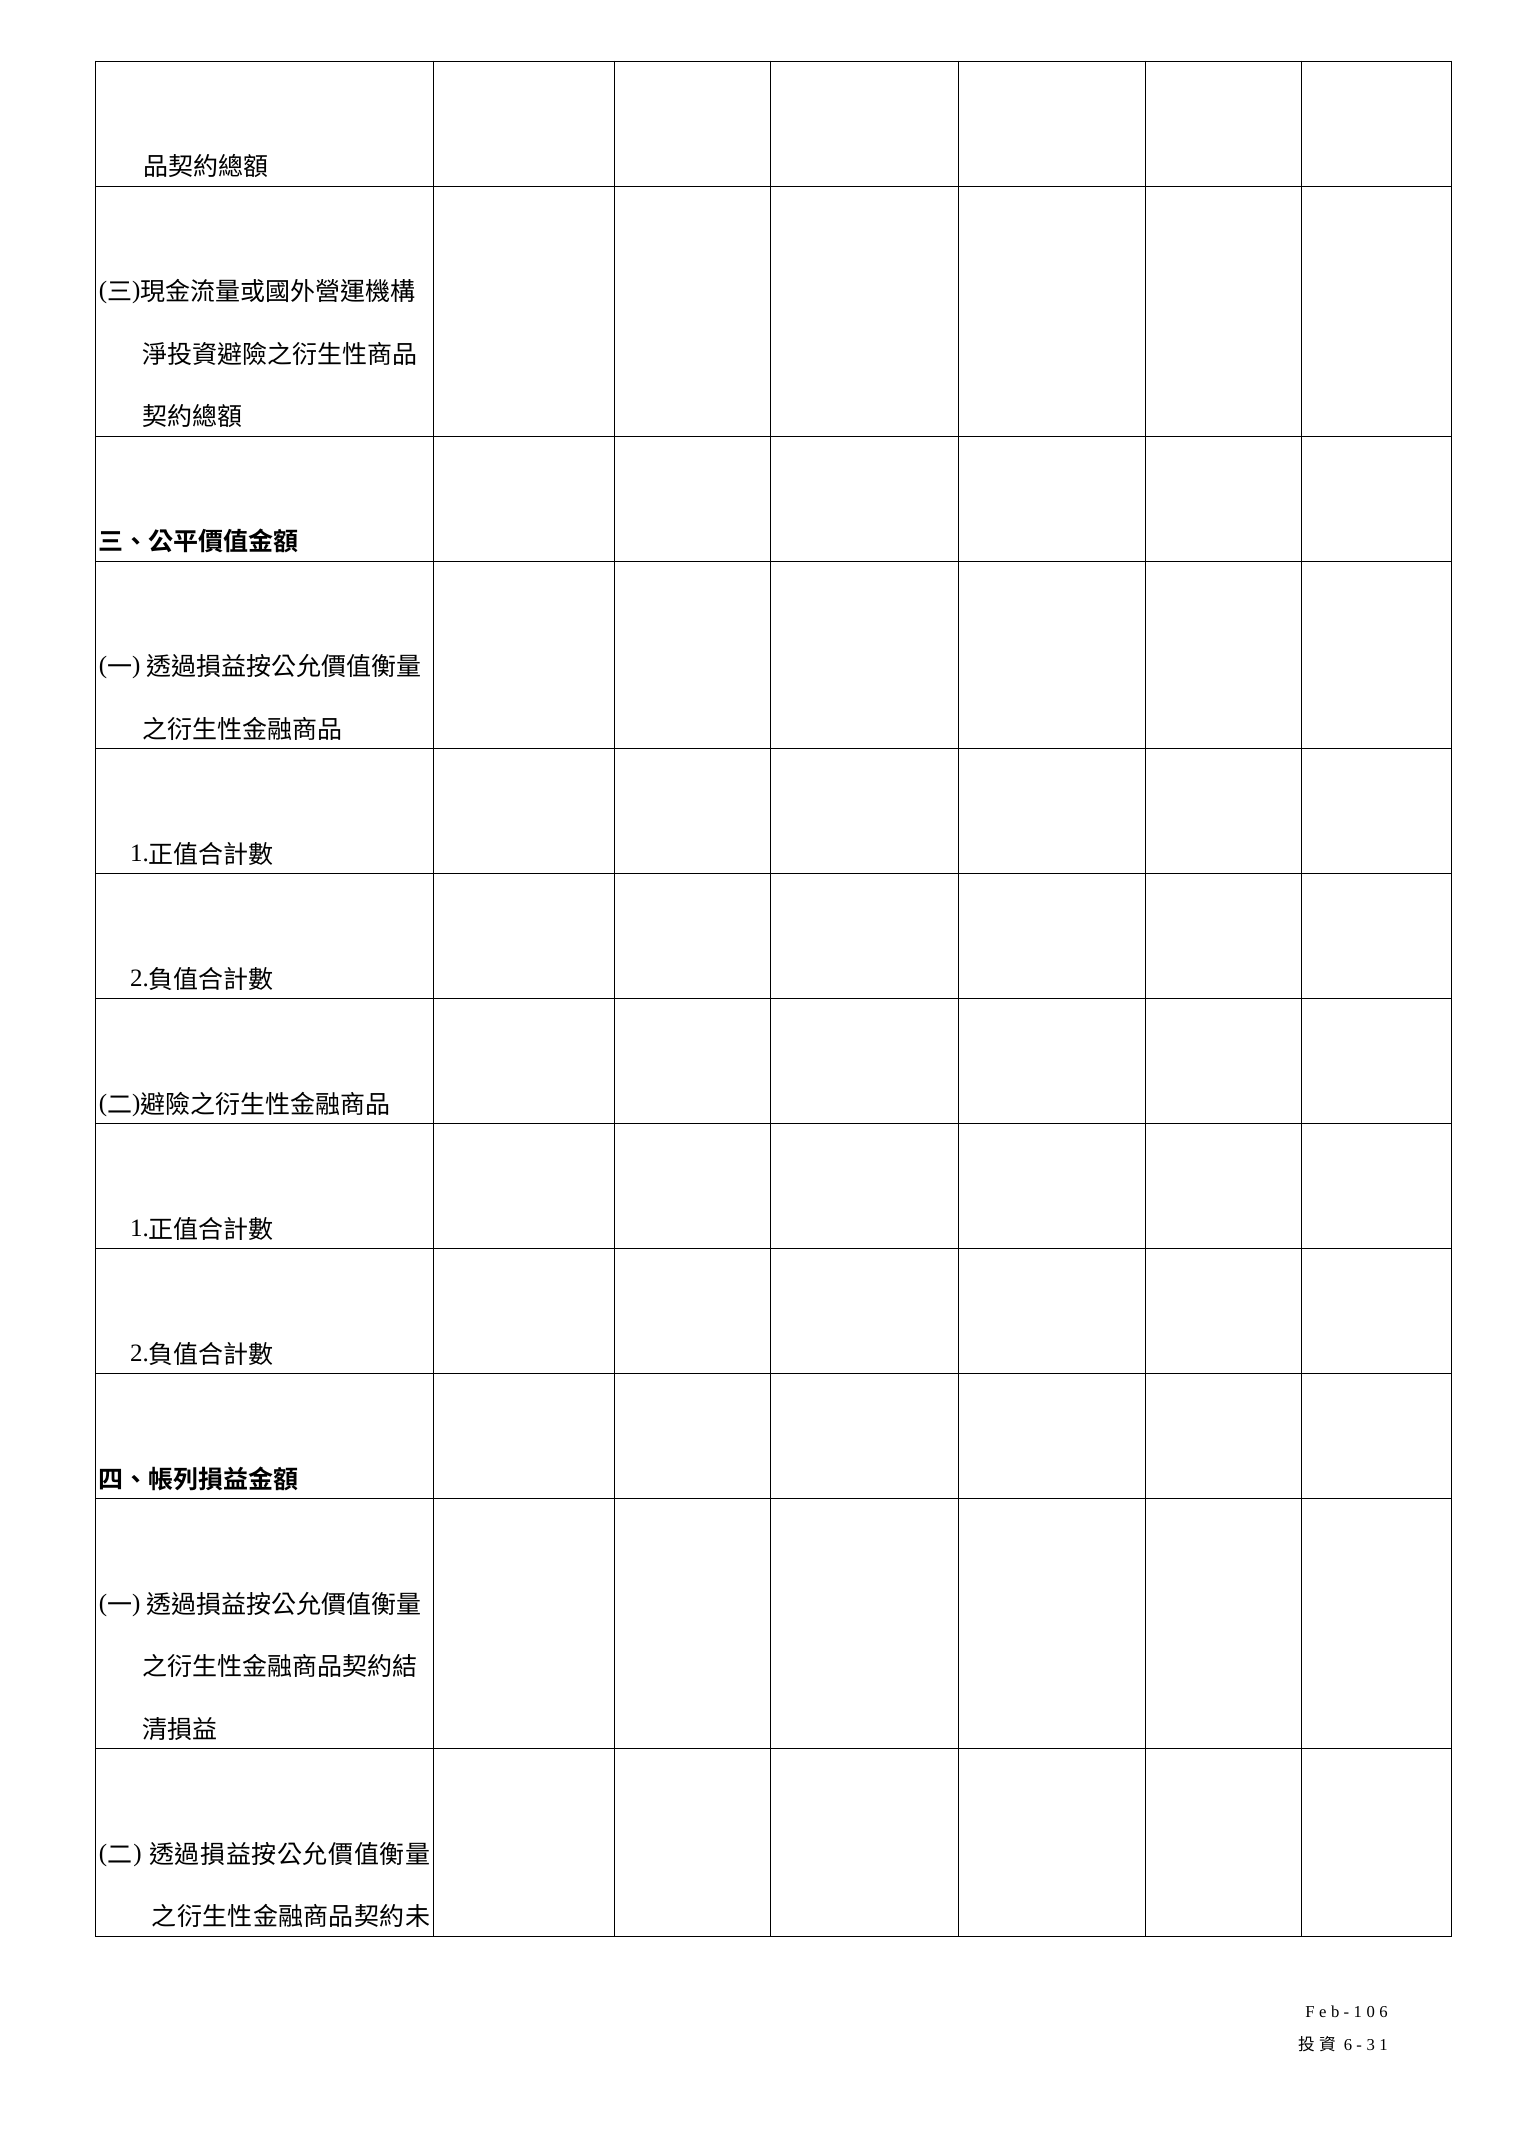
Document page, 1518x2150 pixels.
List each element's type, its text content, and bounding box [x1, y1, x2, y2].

table_cell [771, 1249, 958, 1373]
table_cell [771, 999, 958, 1123]
table_cell [615, 1374, 770, 1498]
table_cell [1146, 62, 1301, 186]
table_cell [615, 437, 770, 561]
table_cell [1146, 1249, 1301, 1373]
table_cell [1302, 999, 1451, 1123]
table_cell [771, 562, 958, 748]
table_cell [1302, 749, 1451, 873]
table_cell [959, 437, 1145, 561]
table_cell [615, 1749, 770, 1936]
table_cell 三、公平價值金額 [96, 437, 433, 561]
table_cell [959, 187, 1145, 436]
table_cell [1302, 874, 1451, 998]
table_cell 品契約總額 [96, 62, 433, 186]
table_cell 2.負值合計數 [96, 874, 433, 998]
table_cell [615, 1499, 770, 1748]
table_cell [1302, 1749, 1451, 1936]
table_cell [771, 187, 958, 436]
table_cell [1146, 1499, 1301, 1748]
table_cell [959, 1249, 1145, 1373]
table_cell [615, 187, 770, 436]
table_cell (二)避險之衍生性金融商品 [96, 999, 433, 1123]
table_cell [1302, 562, 1451, 748]
table_cell [771, 1124, 958, 1248]
table_cell [434, 437, 614, 561]
table_cell [434, 62, 614, 186]
table_cell [434, 1749, 614, 1936]
table_cell [1302, 187, 1451, 436]
table_cell [615, 1249, 770, 1373]
table_cell [1146, 874, 1301, 998]
table_cell [771, 749, 958, 873]
table_cell [434, 562, 614, 748]
table_cell [959, 1374, 1145, 1498]
table_cell [771, 1749, 958, 1936]
table_cell [434, 1124, 614, 1248]
table_cell [615, 62, 770, 186]
table_cell [771, 1374, 958, 1498]
table_cell [615, 874, 770, 998]
table_cell [615, 562, 770, 748]
table_cell [1146, 749, 1301, 873]
table_cell [959, 999, 1145, 1123]
table_cell [1146, 1374, 1301, 1498]
table_cell [771, 437, 958, 561]
table_cell [1146, 999, 1301, 1123]
table_cell [771, 874, 958, 998]
table_cell [1302, 1499, 1451, 1748]
table_cell (二) 透過損益按公允價值衡量之衍生性金融商品契約未 [96, 1749, 433, 1936]
table_cell [1302, 62, 1451, 186]
table_cell 四、帳列損益金額 [96, 1374, 433, 1498]
table_cell [615, 749, 770, 873]
table_cell 2.負值合計數 [96, 1249, 433, 1373]
table_cell (一) 透過損益按公允價值衡量之衍生性金融商品契約結清損益 [96, 1499, 433, 1748]
table_cell [434, 1249, 614, 1373]
table_cell [959, 62, 1145, 186]
table_cell 1.正值合計數 [96, 1124, 433, 1248]
table_cell [1146, 187, 1301, 436]
table_cell [959, 562, 1145, 748]
table_cell [1146, 437, 1301, 561]
table_cell [959, 1749, 1145, 1936]
table_cell (三)現金流量或國外營運機構淨投資避險之衍生性商品契約總額 [96, 187, 433, 436]
table_cell [434, 999, 614, 1123]
table_cell [434, 187, 614, 436]
table_cell [959, 749, 1145, 873]
table_cell [1302, 1374, 1451, 1498]
table_cell [959, 1499, 1145, 1748]
table_cell [434, 1374, 614, 1498]
table_cell [1302, 1249, 1451, 1373]
table_cell [771, 1499, 958, 1748]
table_cell [959, 874, 1145, 998]
table_cell [1302, 1124, 1451, 1248]
table_cell [615, 1124, 770, 1248]
table_cell [434, 749, 614, 873]
table_cell [959, 1124, 1145, 1248]
table_cell (一) 透過損益按公允價值衡量之衍生性金融商品 [96, 562, 433, 748]
table_cell [1302, 437, 1451, 561]
table_cell 1.正值合計數 [96, 749, 433, 873]
table_cell [615, 999, 770, 1123]
table_cell [1146, 562, 1301, 748]
table_cell [1146, 1124, 1301, 1248]
table_cell [771, 62, 958, 186]
table_cell [434, 1499, 614, 1748]
table_cell [1146, 1749, 1301, 1936]
table_cell [434, 874, 614, 998]
